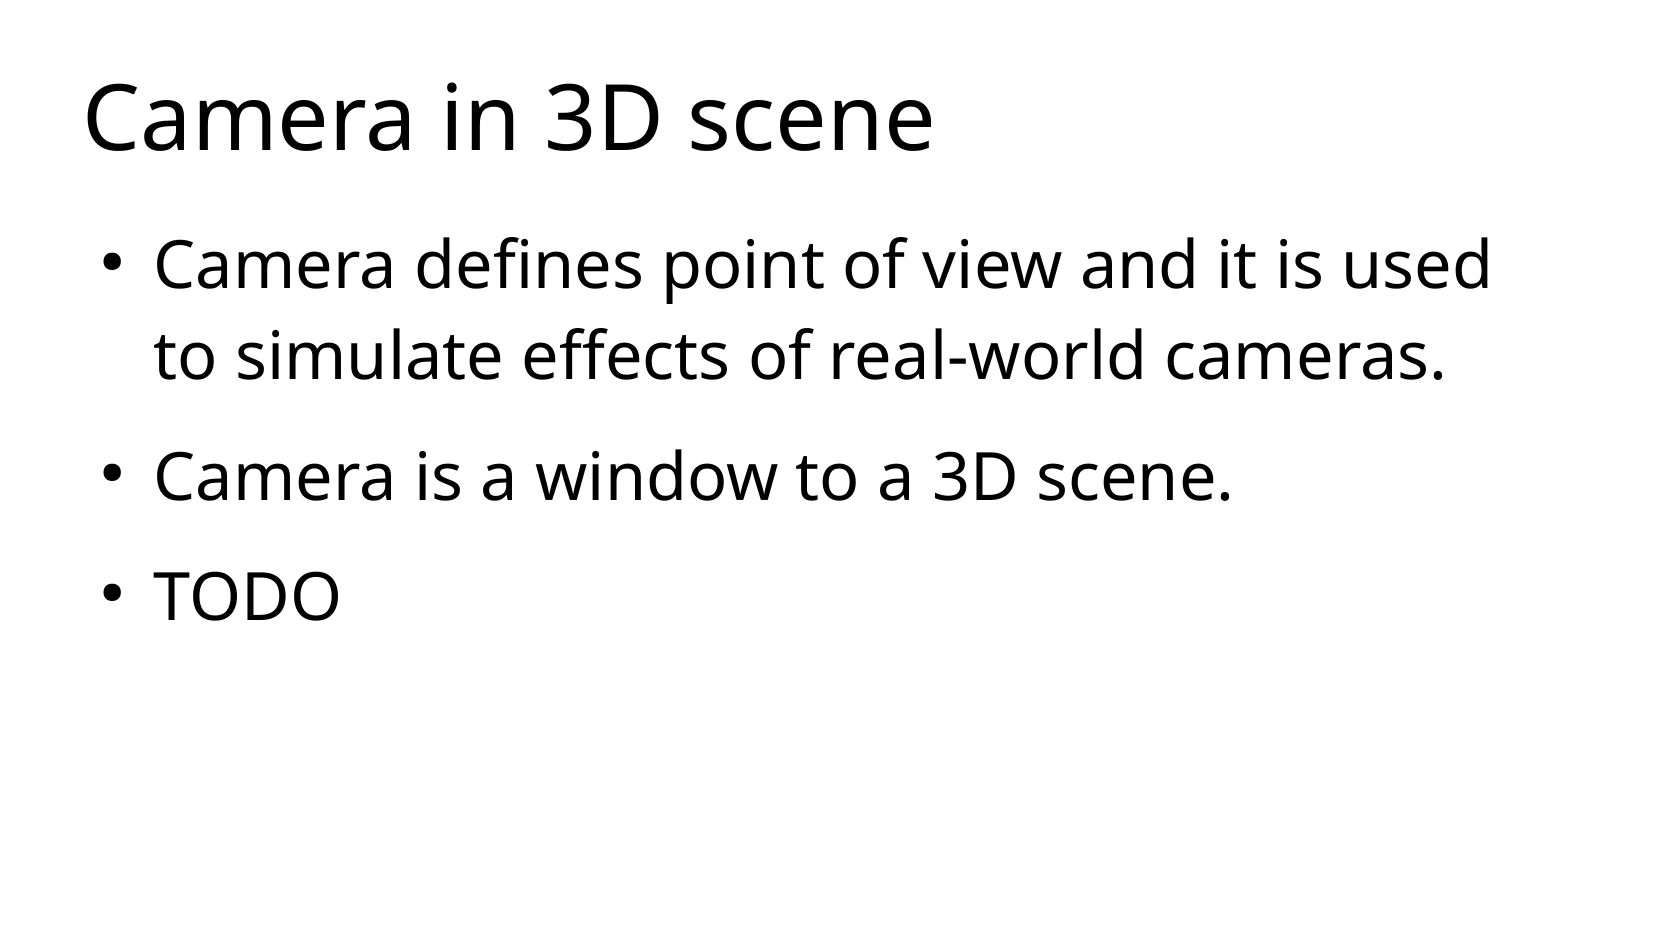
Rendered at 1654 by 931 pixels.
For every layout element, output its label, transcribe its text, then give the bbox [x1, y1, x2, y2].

list Camera defines point of view and it is used to simulate effects of real-world cameras. Camera is a window to a 3D scene. TODO [82, 217, 1571, 758]
title Camera in 3D scene [82, 37, 1571, 193]
